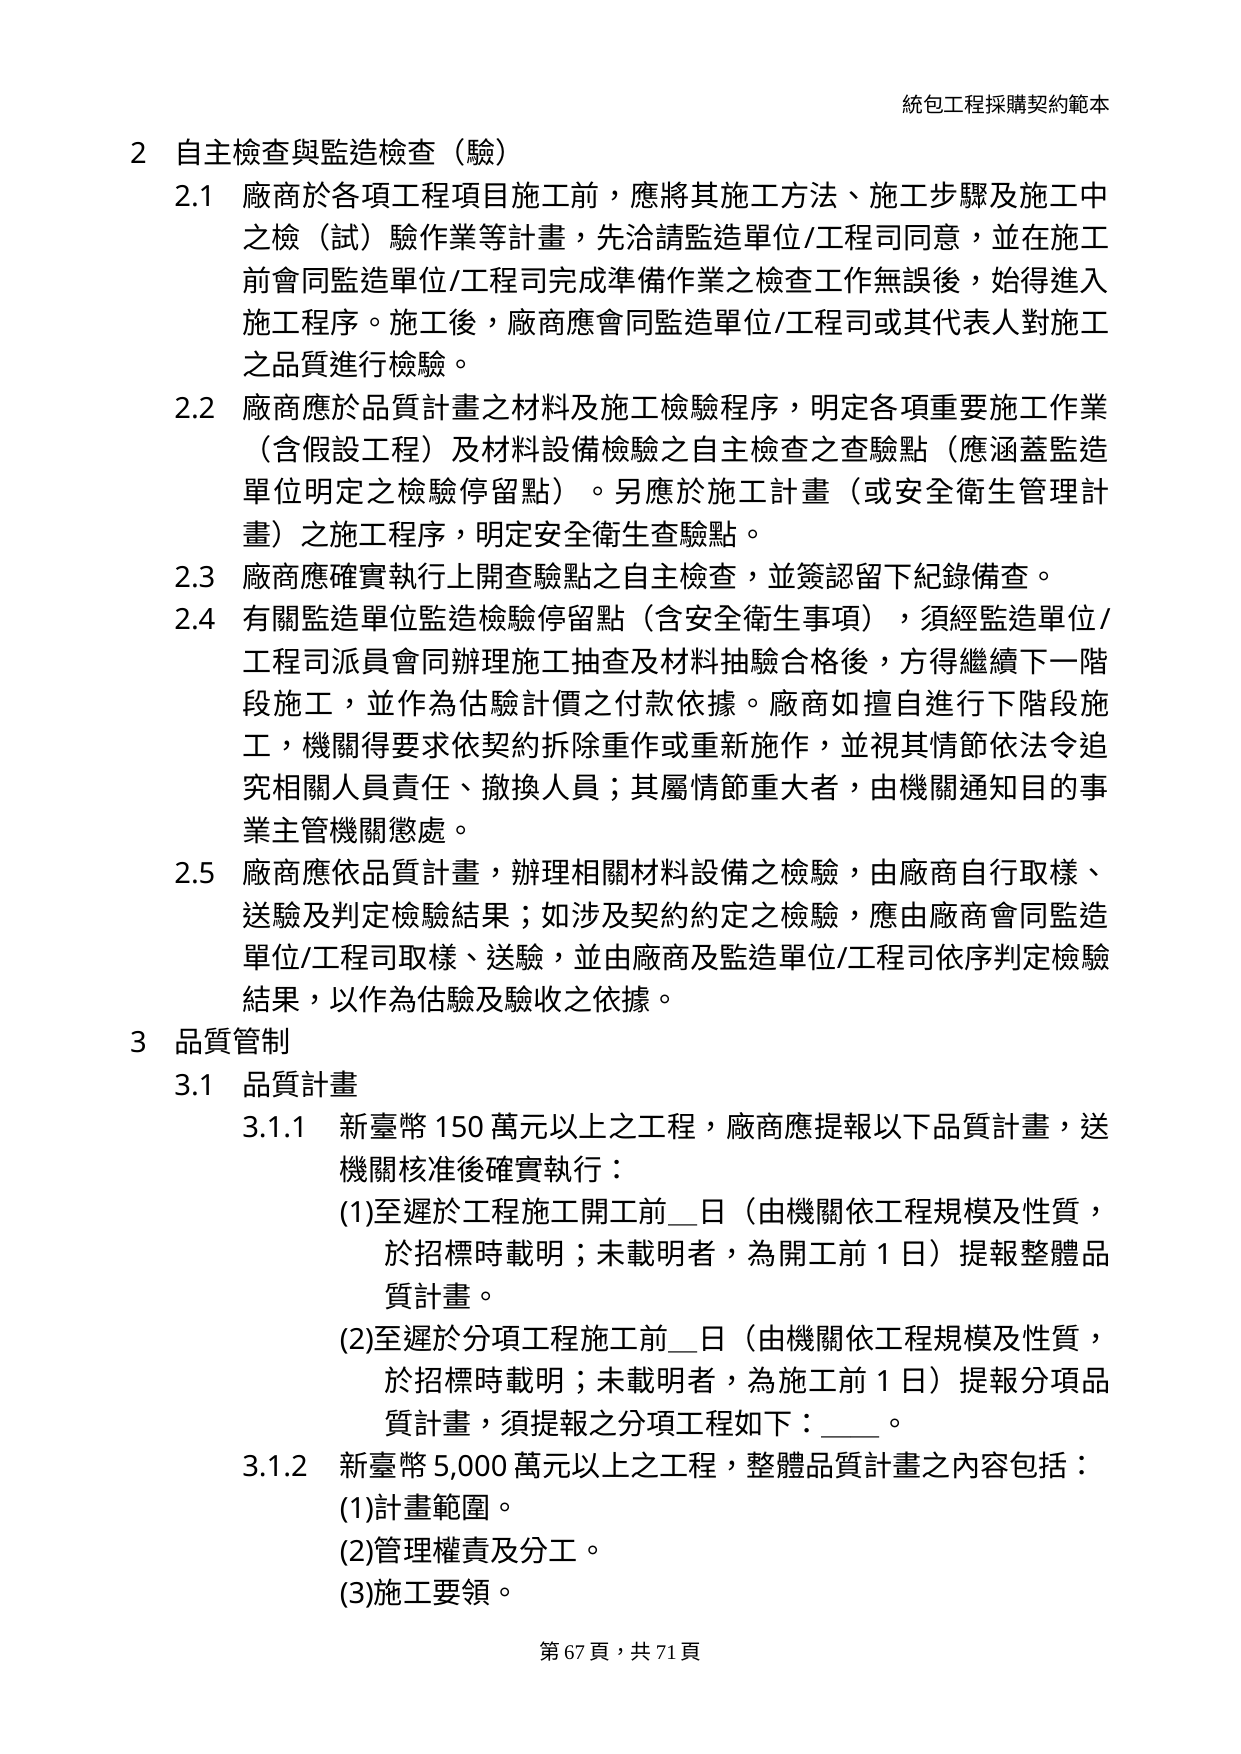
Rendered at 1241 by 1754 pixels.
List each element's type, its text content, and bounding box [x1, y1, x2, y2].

list 管理權責及分工。 [339, 1527, 1110, 1570]
list 計畫範圍。 [339, 1485, 1110, 1527]
list 新臺幣5,000萬元以上之工程，整體品質計畫之內容包括： [242, 1443, 1110, 1485]
list 廠商應於品質計畫之材料及施工檢驗程序，明定各項重要施工作業（含假設工程）及材料設備檢驗之自主檢查之查驗點（應涵蓋監造單位明定之檢驗停留點）。另應於施工計畫（或安全衛生管理計畫）之施工程序，明定安全衛生查驗點。 [174, 384, 1110, 553]
list 廠商應確實執行上開查驗點之自主檢查，並簽認留下紀錄備查。 [174, 553, 1110, 596]
list 品質計畫 [174, 1061, 1110, 1104]
list 廠商於各項工程項目施工前，應將其施工方法、施工步驟及施工中之檢（試）驗作業等計畫，先洽請監造單位/工程司同意，並在施工前會同監造單位/工程司完成準備作業之檢查工作無誤後，始得進入施工程序。施工後，廠商應會同監造單位/工程司或其代表人對施工之品質進行檢驗。 [174, 172, 1110, 384]
list 至遲於分項工程施工前＿日（由機關依工程規模及性質，於招標時載明；未載明者，為施工前1日）提報分項品質計畫，須提報之分項工程如下：＿＿。 [339, 1316, 1110, 1443]
list 至遲於工程施工開工前＿日（由機關依工程規模及性質，於招標時載明；未載明者，為開工前1日）提報整體品質計畫。 [339, 1188, 1110, 1316]
list 自主檢查與監造檢查（驗） [130, 130, 1110, 172]
list 有關監造單位監造檢驗停留點（含安全衛生事項），須經監造單位/工程司派員會同辦理施工抽查及材料抽驗合格後，方得繼續下一階段施工，並作為估驗計價之付款依據。廠商如擅自進行下階段施工，機關得要求依契約拆除重作或重新施作，並視其情節依法令追究相關人員責任、撤換人員；其屬情節重大者，由機關通知目的事業主管機關懲處。 [174, 596, 1110, 850]
list 廠商應依品質計畫，辦理相關材料設備之檢驗，由廠商自行取樣、送驗及判定檢驗結果；如涉及契約約定之檢驗，應由廠商會同監造單位/工程司取樣、送驗，並由廠商及監造單位/工程司依序判定檢驗結果，以作為估驗及驗收之依據。 [174, 850, 1110, 1019]
list 品質管制 [130, 1019, 1110, 1061]
list 施工要領。 [339, 1570, 1110, 1612]
list 新臺幣150萬元以上之工程，廠商應提報以下品質計畫，送機關核准後確實執行： [242, 1104, 1110, 1188]
